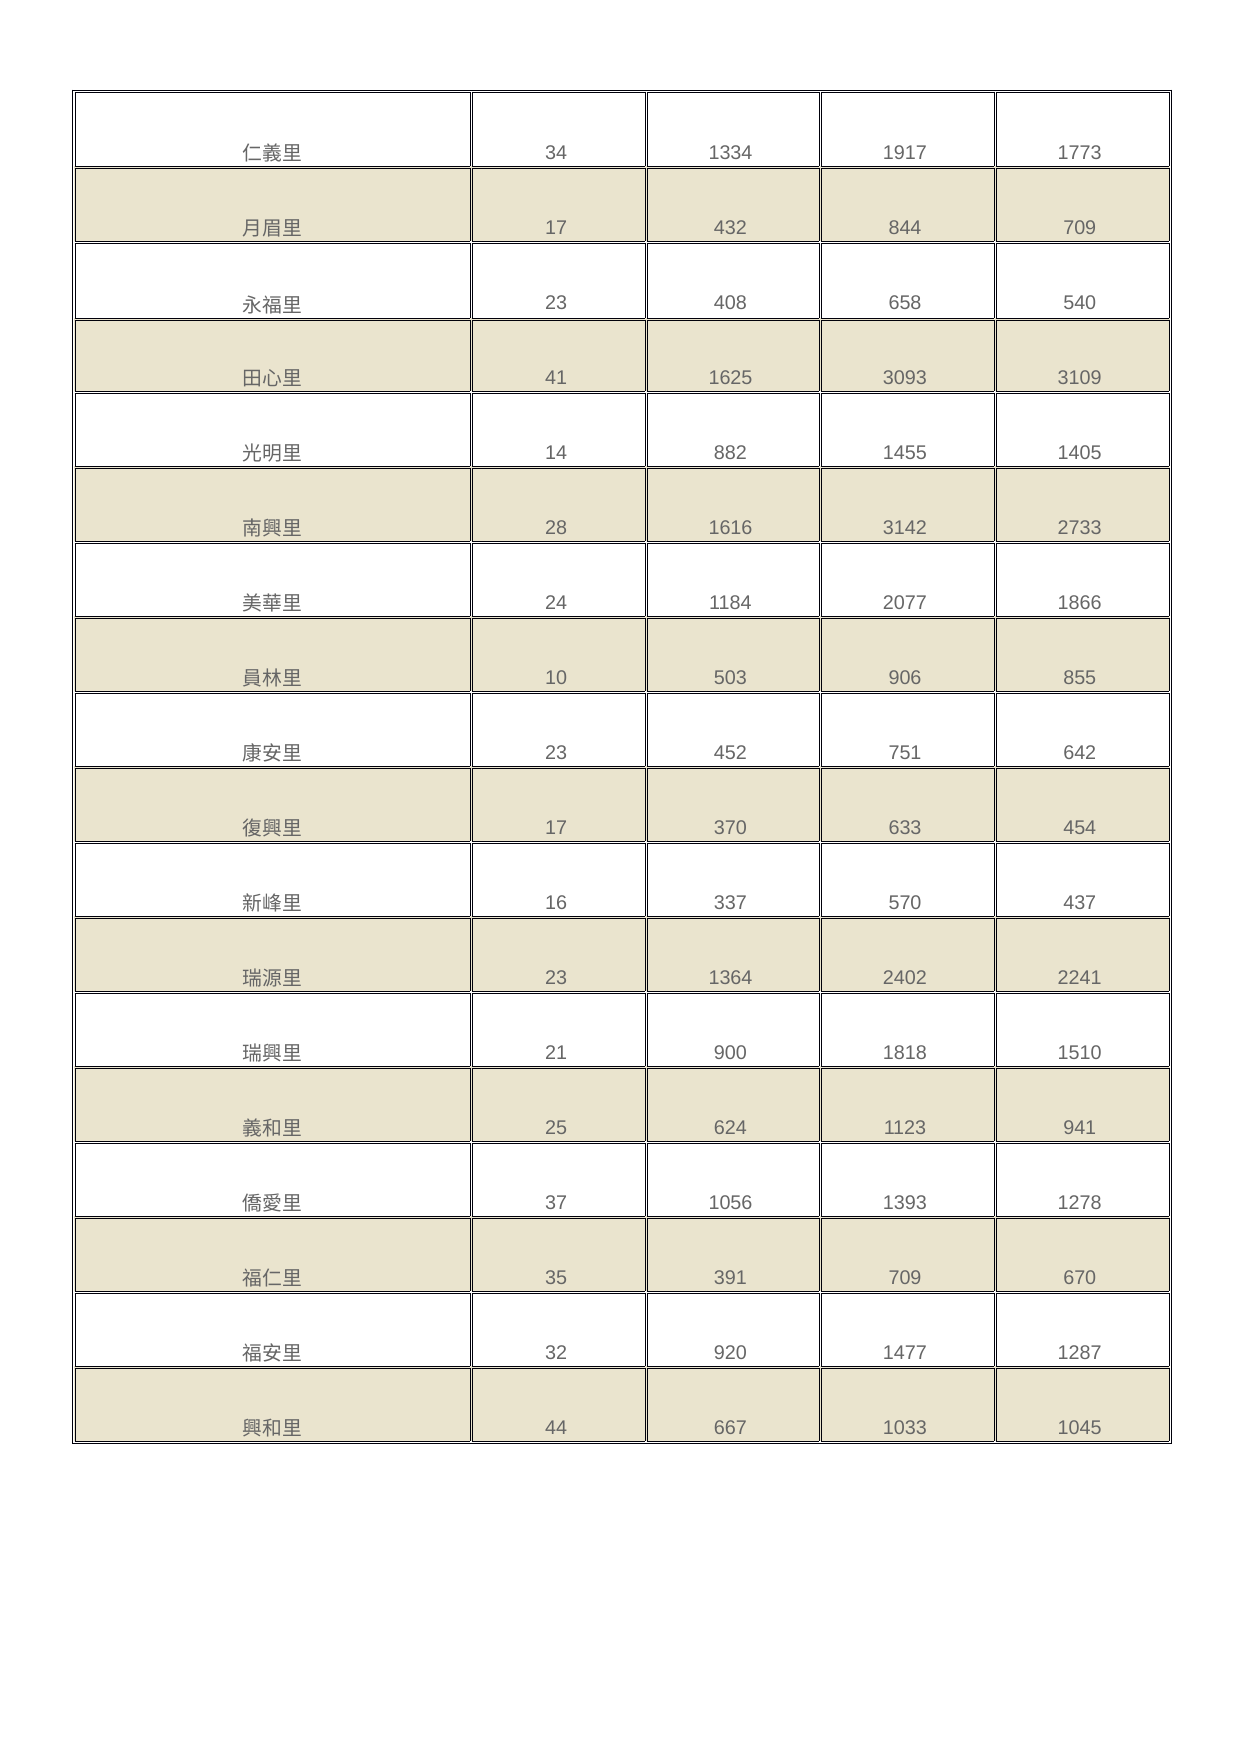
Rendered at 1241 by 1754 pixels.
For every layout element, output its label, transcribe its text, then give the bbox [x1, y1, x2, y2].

table_cell 1287 [997, 1294, 1169, 1366]
table_cell 1866 [997, 544, 1169, 616]
table_cell 1393 [822, 1144, 994, 1216]
table_cell 永福里 [76, 244, 470, 318]
table_cell 17 [473, 169, 645, 241]
table_cell 23 [473, 694, 645, 766]
table_cell 1773 [997, 93, 1169, 166]
table_cell 僑愛里 [76, 1144, 470, 1216]
table_cell 3142 [822, 469, 994, 541]
table_cell 44 [473, 1369, 645, 1441]
table_cell 337 [648, 844, 819, 916]
table_cell 624 [648, 1069, 819, 1141]
table_cell 452 [648, 694, 819, 766]
table_cell 福安里 [76, 1294, 470, 1366]
table_cell 1184 [648, 544, 819, 616]
table_cell 1405 [997, 394, 1169, 466]
table_cell 福仁里 [76, 1219, 470, 1291]
table_cell 1278 [997, 1144, 1169, 1216]
table_cell 員林里 [76, 619, 470, 691]
table_cell 437 [997, 844, 1169, 916]
table_cell 仁義里 [76, 93, 470, 166]
table_cell 1334 [648, 93, 819, 166]
table_cell 855 [997, 619, 1169, 691]
table_cell 1616 [648, 469, 819, 541]
table_cell 復興里 [76, 769, 470, 841]
table_cell 康安里 [76, 694, 470, 766]
table_cell 瑞興里 [76, 994, 470, 1066]
table_cell 709 [822, 1219, 994, 1291]
table_cell 670 [997, 1219, 1169, 1291]
table_cell 391 [648, 1219, 819, 1291]
table_cell 503 [648, 619, 819, 691]
table_cell 3093 [822, 321, 994, 391]
table_cell 570 [822, 844, 994, 916]
table_cell 408 [648, 244, 819, 318]
table_cell 844 [822, 169, 994, 241]
table_cell 1056 [648, 1144, 819, 1216]
table_cell 1818 [822, 994, 994, 1066]
table_cell 1033 [822, 1369, 994, 1441]
table_cell 920 [648, 1294, 819, 1366]
table_cell 540 [997, 244, 1169, 318]
table_cell 1455 [822, 394, 994, 466]
table_cell 2733 [997, 469, 1169, 541]
table_cell 28 [473, 469, 645, 541]
table_cell 370 [648, 769, 819, 841]
table_cell 1625 [648, 321, 819, 391]
table_cell 23 [473, 919, 645, 991]
table_cell 24 [473, 544, 645, 616]
table_cell 633 [822, 769, 994, 841]
table_cell 906 [822, 619, 994, 691]
table_cell 2241 [997, 919, 1169, 991]
table_cell 南興里 [76, 469, 470, 541]
table_cell 17 [473, 769, 645, 841]
table_cell 瑞源里 [76, 919, 470, 991]
table_cell 1510 [997, 994, 1169, 1066]
table_cell 751 [822, 694, 994, 766]
table_cell 454 [997, 769, 1169, 841]
table_cell 1364 [648, 919, 819, 991]
table_cell 882 [648, 394, 819, 466]
table_cell 新峰里 [76, 844, 470, 916]
table_cell 2402 [822, 919, 994, 991]
table_cell 月眉里 [76, 169, 470, 241]
table_cell 田心里 [76, 321, 470, 391]
table_cell 16 [473, 844, 645, 916]
table_cell 941 [997, 1069, 1169, 1141]
table_cell 1477 [822, 1294, 994, 1366]
table_cell 642 [997, 694, 1169, 766]
table_cell 3109 [997, 321, 1169, 391]
table_cell 37 [473, 1144, 645, 1216]
table_cell 35 [473, 1219, 645, 1291]
table_cell 900 [648, 994, 819, 1066]
table_cell 義和里 [76, 1069, 470, 1141]
table_cell 32 [473, 1294, 645, 1366]
table_cell 興和里 [76, 1369, 470, 1441]
table_cell 1123 [822, 1069, 994, 1141]
table_cell 34 [473, 93, 645, 166]
table_cell 1917 [822, 93, 994, 166]
table_cell 14 [473, 394, 645, 466]
table_cell 709 [997, 169, 1169, 241]
table_cell 41 [473, 321, 645, 391]
table_cell 23 [473, 244, 645, 318]
table_cell 667 [648, 1369, 819, 1441]
table_cell 658 [822, 244, 994, 318]
table_cell 2077 [822, 544, 994, 616]
table_cell 21 [473, 994, 645, 1066]
table_cell 432 [648, 169, 819, 241]
table_cell 光明里 [76, 394, 470, 466]
table_cell 10 [473, 619, 645, 691]
table_cell 美華里 [76, 544, 470, 616]
table_cell 1045 [997, 1369, 1169, 1441]
table_cell 25 [473, 1069, 645, 1141]
